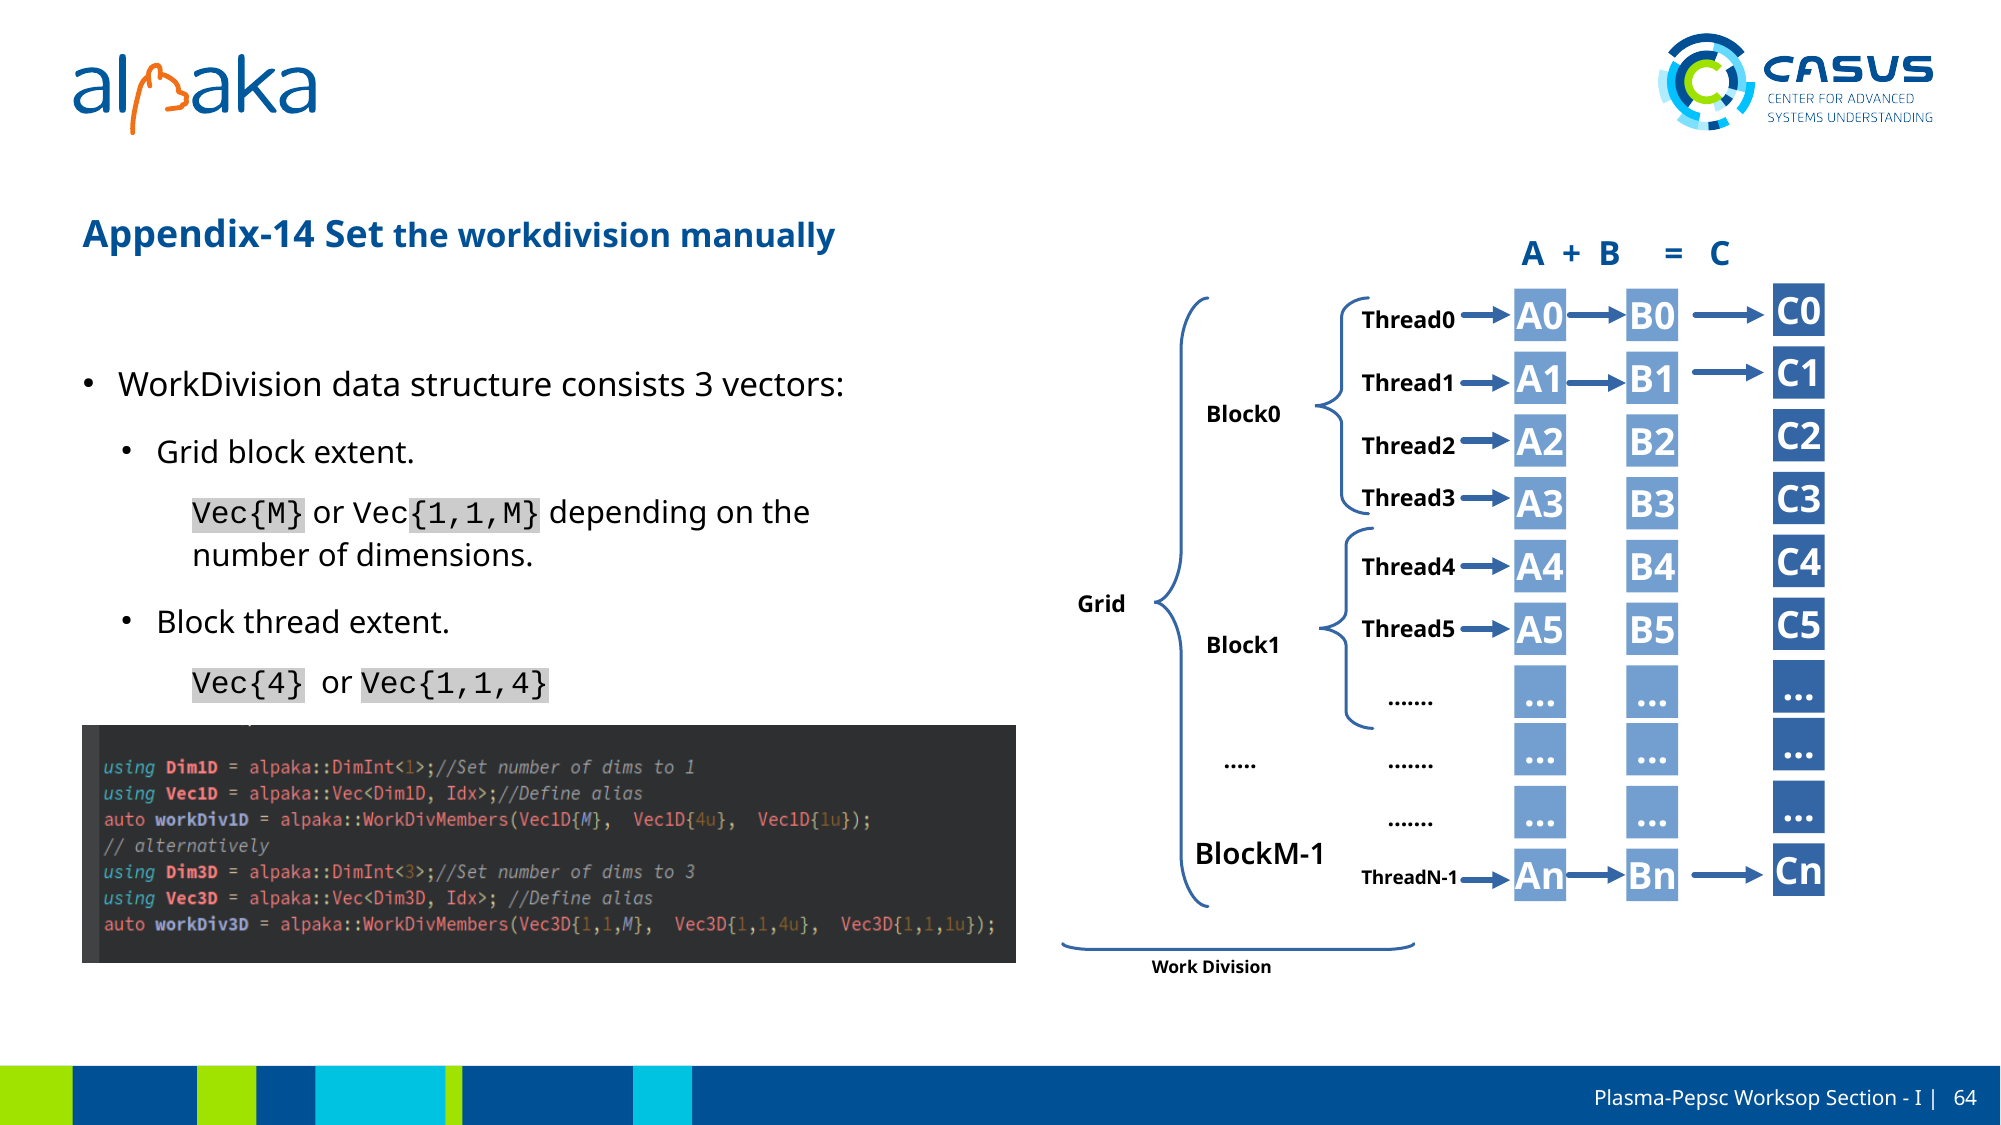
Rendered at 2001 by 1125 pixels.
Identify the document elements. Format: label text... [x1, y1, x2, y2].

text_box B3 [1626, 477, 1679, 530]
list ……. [1385, 681, 1489, 713]
text_box ... [1773, 717, 1825, 771]
text_box An [1524, 868, 1530, 878]
list Block1 [1203, 628, 1308, 661]
text_box A1 [1514, 351, 1567, 404]
text_box B5 [1626, 602, 1679, 655]
text_box C4 [1773, 534, 1825, 588]
list Appendix-14 Set the workdivision manually WorkDivision data structure consists 3 vectors: Grid block extent. Vec{M} or Vec{1,1,M} depending on the number of dimensions. Block thread extent. Vec{4} or Vec{1,1,4} Elements per thread Setting work-div manually [82, 153, 920, 725]
list Thread4 [1359, 550, 1463, 582]
list Block0 [1203, 398, 1308, 431]
list ……. [1385, 744, 1489, 776]
picture [82, 725, 1016, 963]
text_box C0 [1773, 283, 1825, 336]
list BlockM-1 [1192, 833, 1335, 875]
text_box Cn [1773, 843, 1825, 896]
list ThreadN-1 [1359, 864, 1463, 896]
picture [1658, 33, 1933, 131]
list Thread3 [1359, 482, 1463, 514]
text_box ... [1626, 665, 1679, 718]
list Thread5 [1359, 613, 1463, 645]
text_box An [1514, 848, 1567, 902]
text_box ... [1514, 665, 1567, 718]
text_box C5 [1773, 597, 1825, 650]
text_box A4 [1514, 539, 1567, 593]
list Thread1 [1359, 367, 1463, 399]
text_box ... [1773, 780, 1825, 834]
text_box B1 [1626, 351, 1679, 404]
title A + B = C [1521, 212, 1825, 293]
text_box ... [1626, 785, 1679, 839]
picture [72, 53, 317, 136]
text_box B4 [1626, 539, 1679, 593]
text_box Bn [1626, 848, 1679, 902]
text_box C2 [1773, 409, 1825, 462]
text_box C1 [1773, 346, 1825, 399]
list Thread2 [1359, 430, 1463, 462]
text_box A2 [1514, 414, 1567, 467]
text_box ... [1773, 660, 1825, 713]
text_box ... [1514, 785, 1567, 839]
list Work Division [1149, 955, 1312, 980]
list ……. [1385, 801, 1489, 834]
text_box A0 [1514, 288, 1567, 342]
text_box B0 [1626, 293, 1679, 342]
list Thread0 [1359, 304, 1463, 336]
text_box ... [1626, 723, 1679, 776]
list ….. [1221, 744, 1325, 776]
text_box A3 [1514, 477, 1567, 530]
text_box ... [1514, 723, 1567, 776]
list Grid [1075, 588, 1179, 620]
text_box C3 [1773, 471, 1825, 525]
text_box A5 [1514, 602, 1567, 655]
text_box B2 [1626, 414, 1679, 467]
